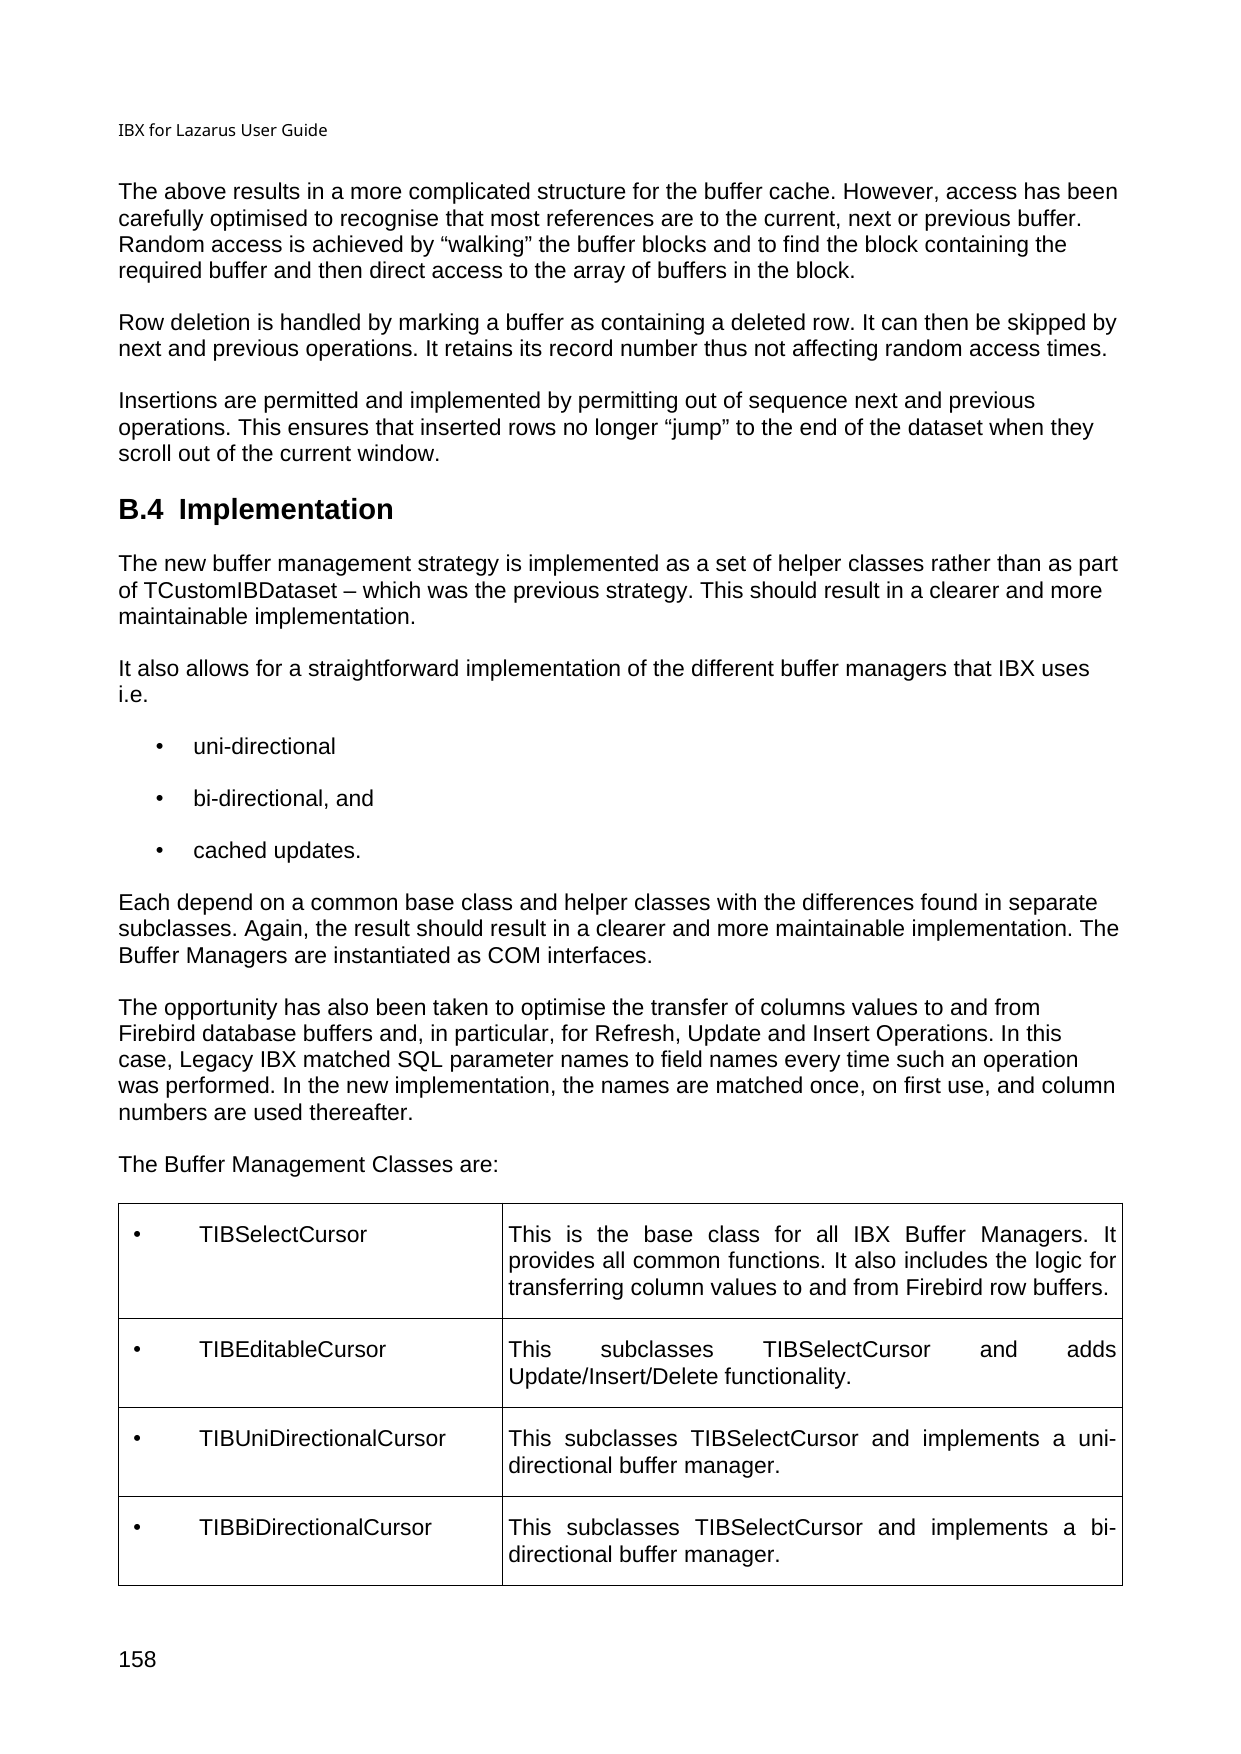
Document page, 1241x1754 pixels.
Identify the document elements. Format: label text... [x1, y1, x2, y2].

table_cell TIBBiDirectionalCursor [119, 1497, 502, 1585]
text The Buffer Management Classes are: [118, 1151, 1122, 1177]
table_header TIBSelectCursor [119, 1204, 502, 1318]
subtitle Implementation [118, 492, 1122, 525]
list uni-directional [156, 733, 1122, 759]
list cached updates. [156, 837, 1122, 863]
text It also allows for a straightforward implementation of the different buffer managers that IBX uses i.e. [118, 655, 1122, 708]
table_cell TIBEditableCursor [119, 1319, 502, 1407]
table_cell This subclasses TIBSelectCursor and implements a bi-directional buffer manager. [503, 1497, 1122, 1585]
text The opportunity has also been taken to optimise the transfer of columns values to and from Firebird database buffers and, in particular, for Refresh, Update and Insert Operations. In this case, Legacy IBX matched SQL parameter names to field names every time such an operation was performed. In the new implementation, the names are matched once, on first use, and column numbers are used thereafter. [118, 993, 1122, 1125]
table_cell This subclasses TIBSelectCursor and implements a uni-directional buffer manager. [503, 1408, 1122, 1496]
text The new buffer management strategy is implemented as a set of helper classes rather than as part of TCustomIBDataset – which was the previous strategy. This should result in a clearer and more maintainable implementation. [118, 550, 1122, 629]
table_cell This subclasses TIBSelectCursor and adds Update/Insert/Delete functionality. [503, 1319, 1122, 1407]
text Insertions are permitted and implemented by permitting out of sequence next and previous operations. This ensures that inserted rows no longer “jump” to the end of the dataset when they scroll out of the current window. [118, 387, 1122, 466]
text The above results in a more complicated structure for the buffer cache. However, access has been carefully optimised to recognise that most references are to the current, next or previous buffer. Random access is achieved by “walking” the buffer blocks and to find the block containing the required buffer and then direct access to the array of buffers in the block. [118, 178, 1122, 283]
list bi-directional, and [156, 785, 1122, 811]
text Each depend on a common base class and helper classes with the differences found in separate subclasses. Again, the result should result in a clearer and more maintainable implementation. The Buffer Managers are instantiated as COM interfaces. [118, 889, 1122, 968]
table_header This is the base class for all IBX Buffer Managers. It provides all common functions. It also includes the logic for transferring column values to and from Firebird row buffers. [503, 1204, 1122, 1318]
text Row deletion is handled by marking a buffer as containing a deleted row. It can then be skipped by next and previous operations. It retains its record number thus not affecting random access times. [118, 309, 1122, 362]
table_cell TIBUniDirectionalCursor [119, 1408, 502, 1496]
